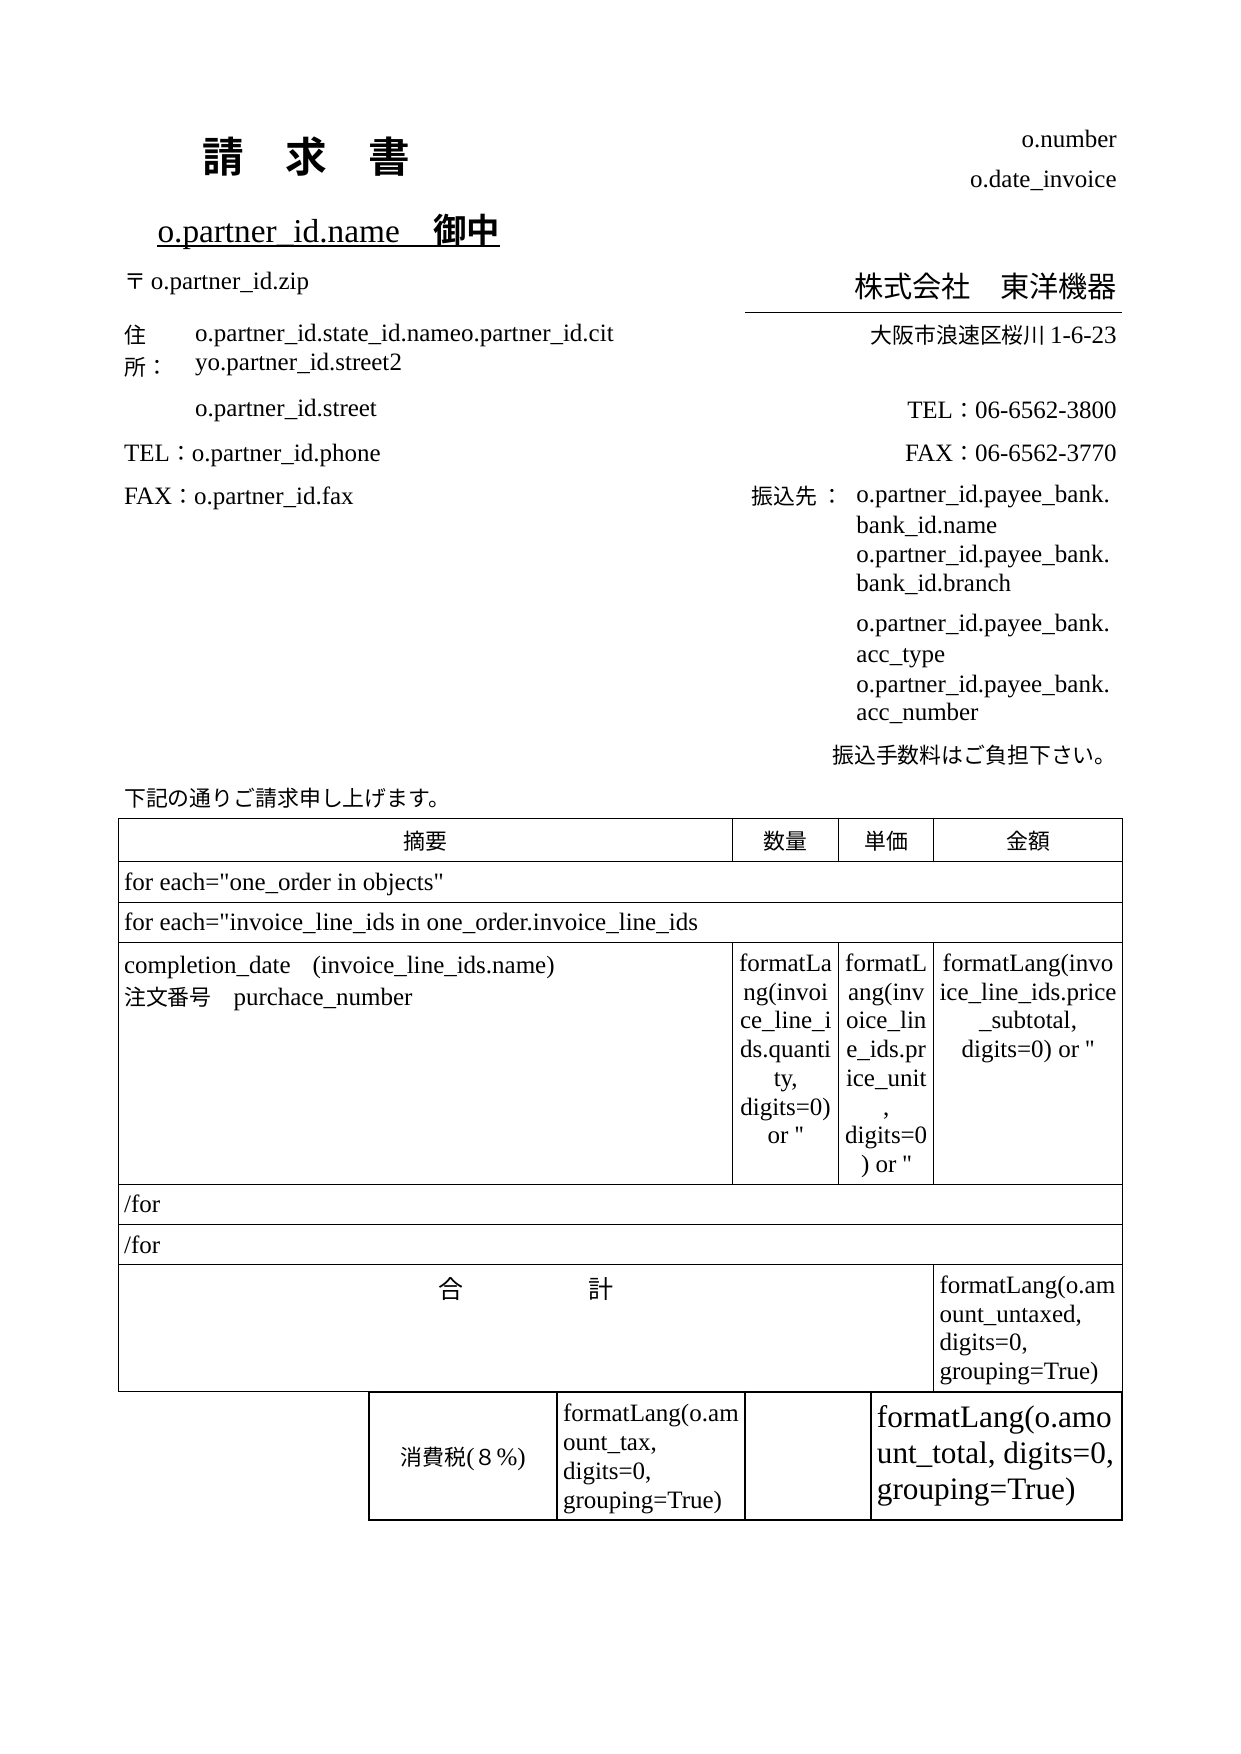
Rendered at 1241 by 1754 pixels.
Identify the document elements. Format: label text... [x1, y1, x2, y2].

table_cell 住所： [118, 312, 189, 387]
table_cell [118, 732, 243, 775]
table_cell formatLang(invoice_line_ids.price_unit, digits=0) or '' [839, 943, 933, 1183]
table_cell formatLang(o.amount_tax, digits=0, grouping=True) [558, 1393, 744, 1519]
table_cell 大阪市浪速区桜川1-6-23 [745, 313, 1122, 387]
table_cell 下記の通りご請求申し上げます。 [118, 775, 494, 818]
table_header 請 求 書 [118, 118, 494, 198]
table_cell [494, 775, 620, 818]
table_cell 株式会社 東洋機器 [745, 258, 1122, 312]
table_cell [620, 258, 745, 312]
table_cell [620, 158, 745, 198]
table_cell [620, 430, 745, 473]
table_cell [118, 1392, 243, 1519]
table_cell [243, 732, 369, 775]
table_cell [620, 732, 745, 775]
table_cell o.partner_id.payee_bank.bank_id.name o.partner_id.payee_bank.bank_id.branch [851, 473, 1122, 602]
table_cell o.partner_id.state_id.nameo.partner_id.cityo.partner_id.street2 [189, 312, 620, 387]
table_cell 消費税(８%) [370, 1393, 556, 1519]
table_cell [620, 603, 745, 732]
table_cell FAX：06-6562-3770 [745, 430, 1122, 473]
table_cell [494, 158, 620, 198]
table_cell [871, 775, 996, 818]
table_header o.number [871, 118, 1122, 158]
table_cell /for [119, 1225, 1122, 1264]
table_cell [996, 199, 1122, 258]
table_header [620, 118, 745, 158]
table_cell [243, 1392, 368, 1519]
table_cell 振込先 ： [745, 473, 851, 602]
table_cell formatLang(o.amount_untaxed, digits=0, grouping=True) [934, 1265, 1122, 1391]
table_cell 合 計 [119, 1265, 933, 1391]
table_cell [494, 430, 620, 473]
table_cell FAX：o.partner_id.fax [118, 473, 494, 602]
table_cell completion_date (invoice_line_ids.name) 注文番号 purchace_number [119, 943, 732, 1183]
table_header [494, 118, 620, 158]
table_cell /for [119, 1185, 1122, 1224]
table_cell 〒 o.partner_id.zip [118, 258, 369, 312]
table_cell TEL：06-6562-3800 [745, 387, 1122, 430]
table_cell [620, 775, 745, 818]
table_cell 摘要 [119, 819, 732, 861]
table_cell [746, 1393, 870, 1519]
table_cell 金額 [934, 819, 1122, 861]
table_cell formatLang(invoice_line_ids.quantity, digits=0) or '' [733, 943, 838, 1183]
table_cell formatLang(invoice_line_ids.price_subtotal, digits=0) or '' [934, 943, 1122, 1183]
table_cell [369, 732, 494, 775]
table_cell for each="invoice_line_ids in one_order.invoice_line_ids [119, 903, 1122, 942]
table_cell 単価 [839, 819, 933, 861]
table_cell [118, 387, 189, 430]
table_cell [494, 473, 620, 602]
table_cell o.partner_id.street [189, 387, 620, 430]
table_cell [494, 603, 620, 732]
table_cell [996, 775, 1122, 818]
table_cell [620, 473, 745, 602]
table_cell [745, 603, 851, 732]
table_cell formatLang(o.amount_total, digits=0, grouping=True) [872, 1393, 1121, 1519]
table_header [745, 118, 871, 158]
table_cell o.partner_id.name 御中 [118, 199, 745, 258]
table_cell [118, 603, 494, 732]
table_cell [620, 387, 745, 430]
table_cell 振込手数料はご負担下さい。 [745, 732, 1122, 775]
table_cell [745, 775, 871, 818]
table_cell for each="one_order in objects" [119, 862, 1122, 902]
table_cell [871, 199, 996, 258]
table_cell [494, 258, 620, 312]
table_cell [369, 258, 494, 312]
table_cell [620, 312, 745, 387]
table_cell [745, 158, 871, 198]
table_cell o.date_invoice [871, 158, 1122, 198]
table_cell [494, 732, 620, 775]
table_cell 数量 [733, 819, 838, 861]
table_cell o.partner_id.payee_bank.acc_type o.partner_id.payee_bank.acc_number [851, 603, 1122, 732]
table_cell [745, 199, 871, 258]
table_cell TEL：o.partner_id.phone [118, 430, 494, 473]
